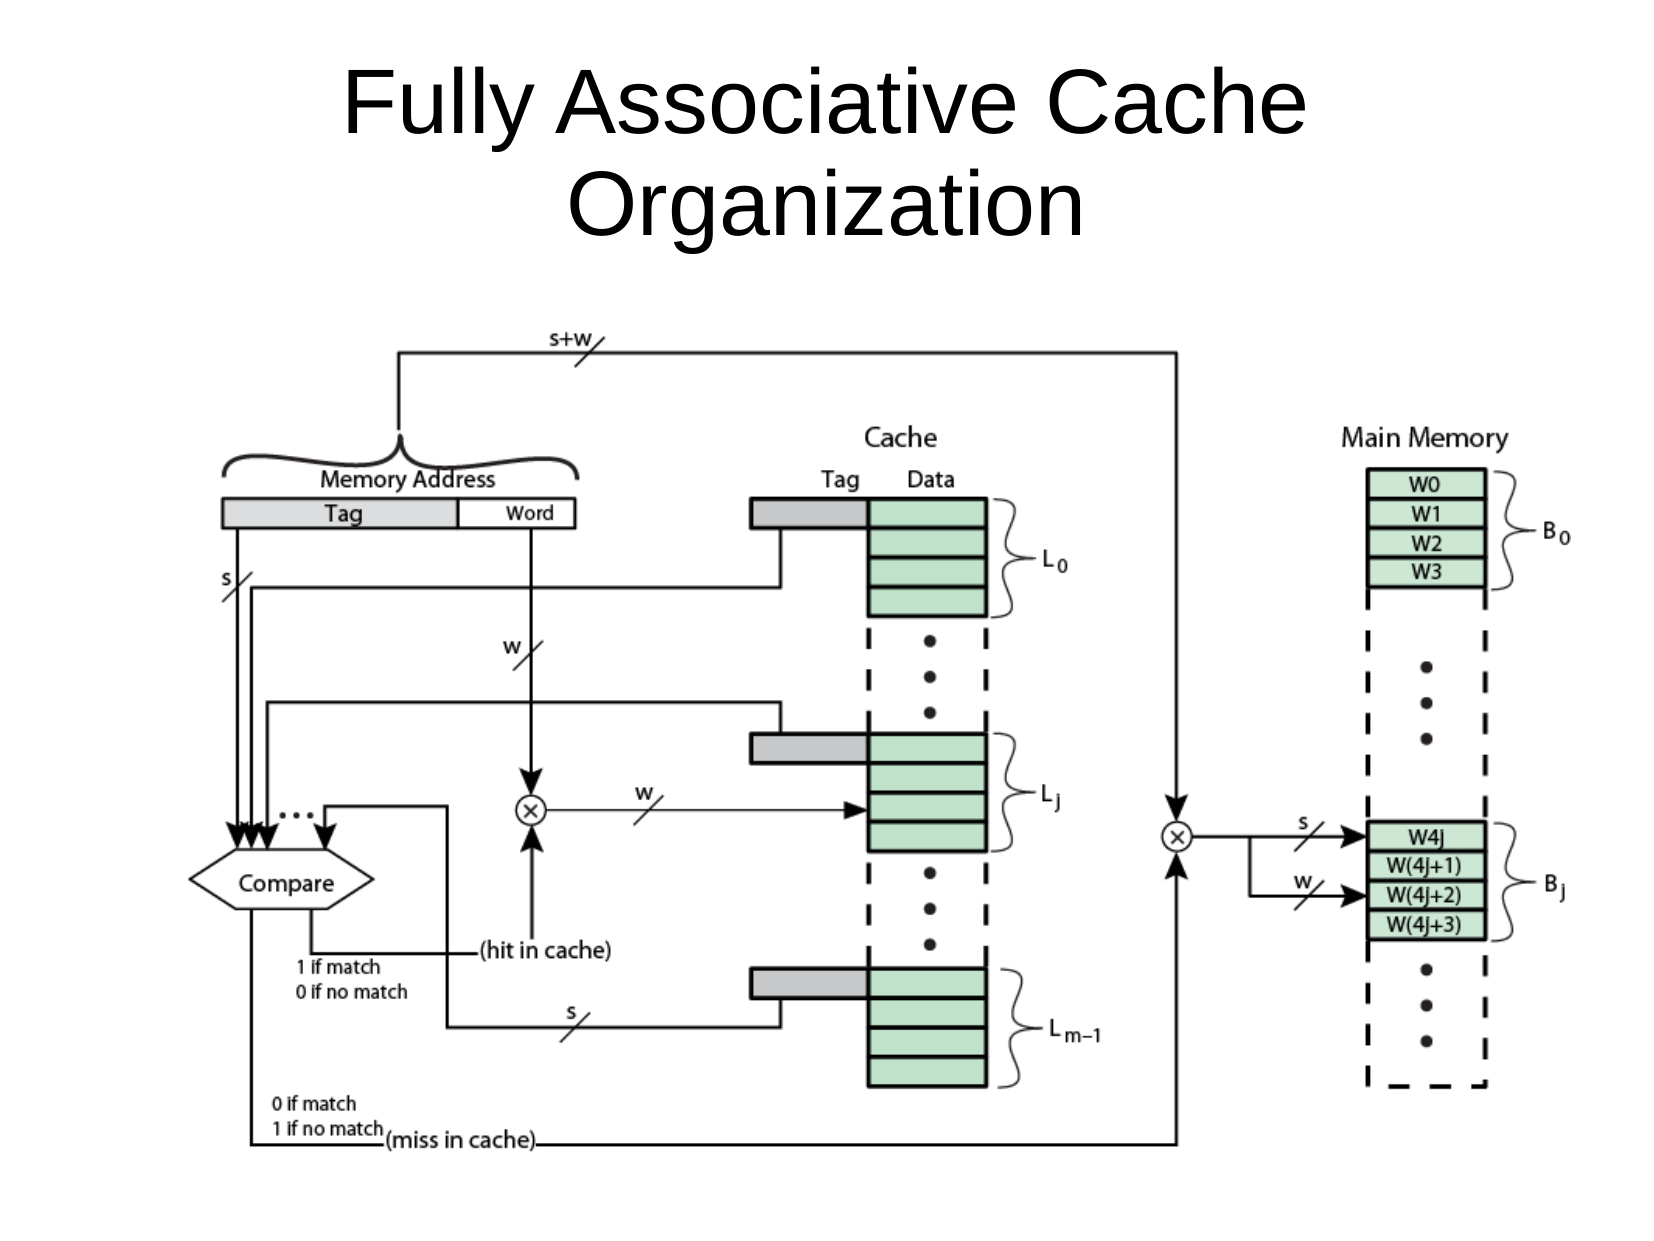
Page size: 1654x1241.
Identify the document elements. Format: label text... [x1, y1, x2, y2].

title Fully Associative Cache Organization [82, 49, 1571, 257]
picture [188, 326, 1571, 1156]
